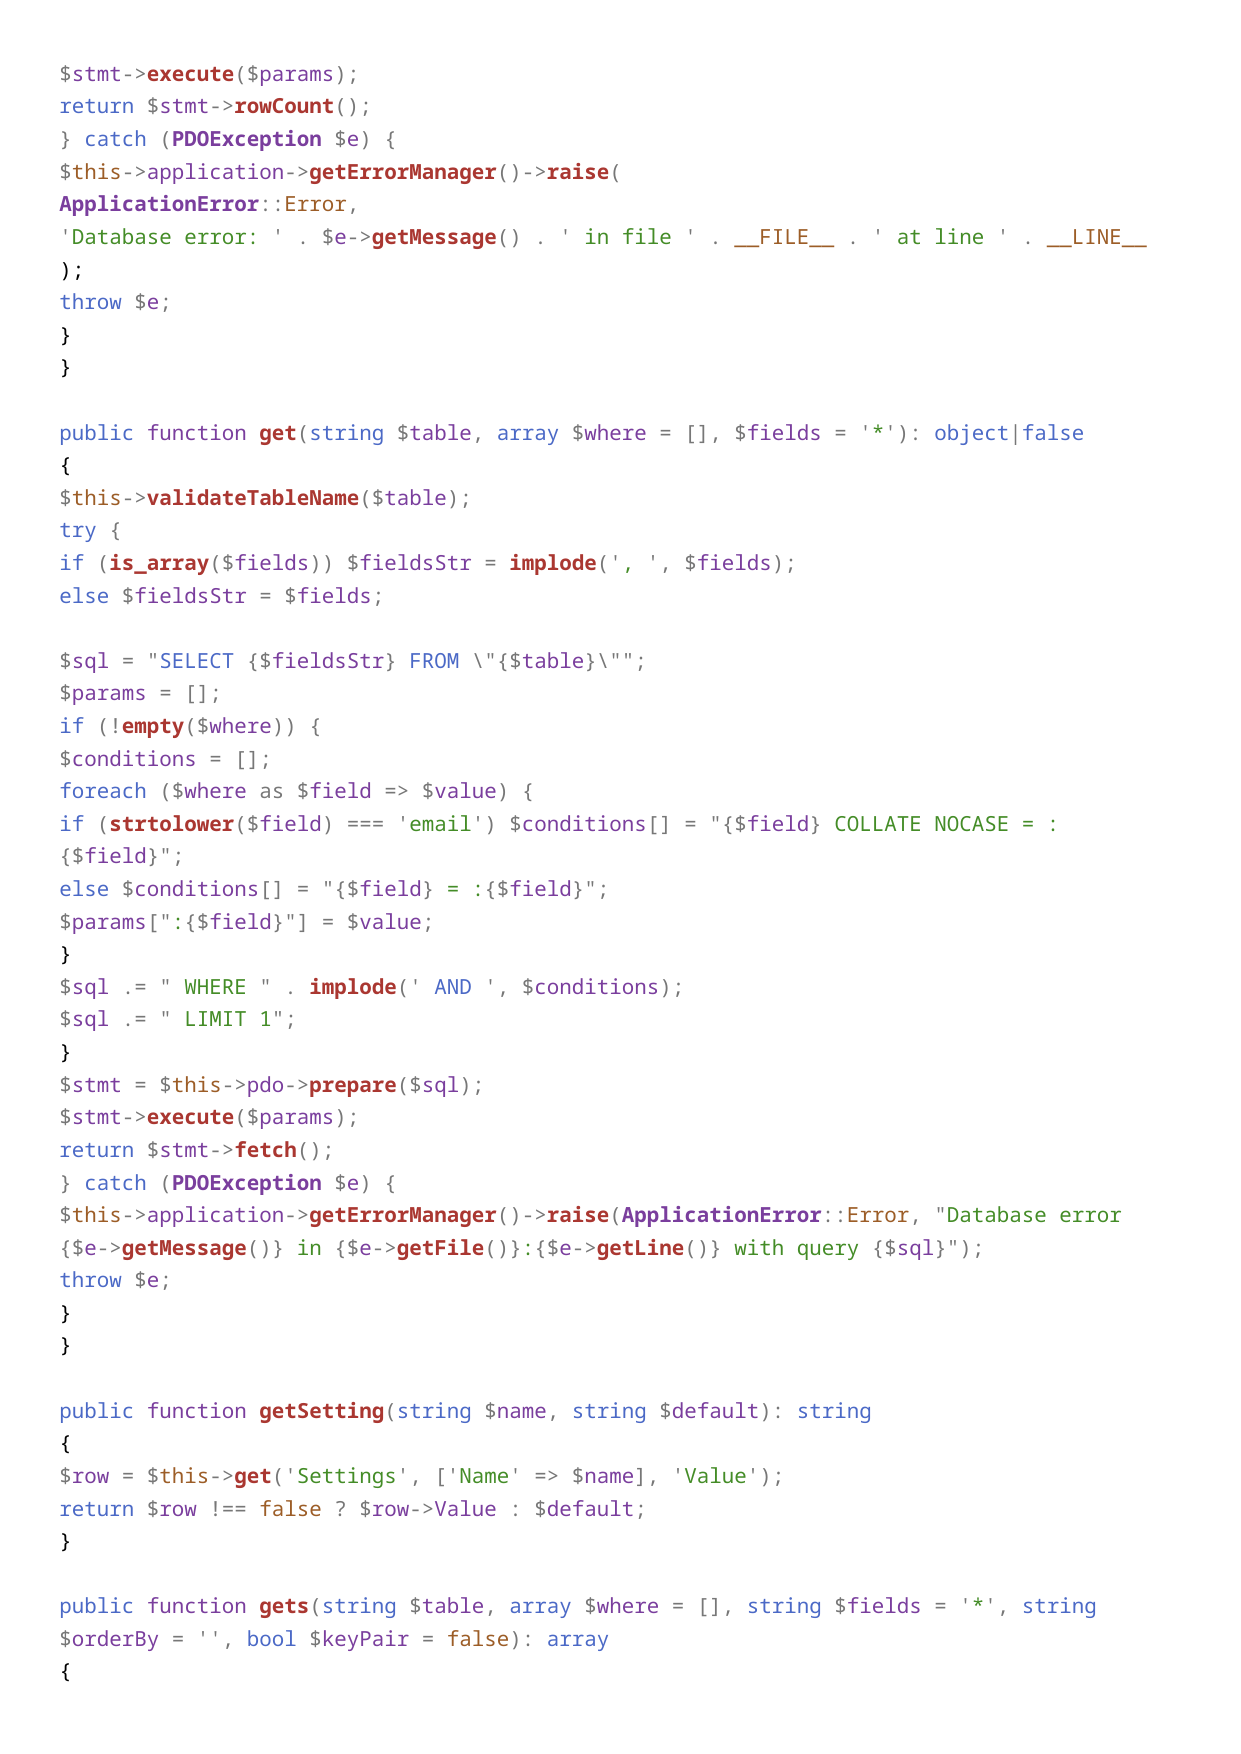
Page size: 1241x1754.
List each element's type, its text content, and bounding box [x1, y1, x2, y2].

text 'Database error: ' . $e->getMessage() . ' in file ' . __FILE__ . ' at line ' . __LINE__ [59, 222, 1181, 251]
text $this->validateTableName($table); [59, 483, 1181, 511]
text try { [59, 516, 1181, 544]
text { [59, 1428, 1181, 1457]
text } [59, 1037, 1181, 1066]
text public function get(string $table, array $where = [], $fields = '*'): object|false [59, 418, 1181, 446]
text if (is_array($fields)) $fieldsStr = implode(', ', $fields); [59, 548, 1181, 577]
text if (!empty($where)) { [59, 711, 1181, 739]
text } [59, 320, 1181, 348]
text throw $e; [59, 287, 1181, 316]
text } [59, 1526, 1181, 1555]
text return $stmt->rowCount(); [59, 92, 1181, 120]
text { [59, 1657, 1181, 1685]
text ApplicationError::Error, [59, 189, 1181, 218]
text } [59, 939, 1181, 968]
text $sql = "SELECT {$fieldsStr} FROM \"{$table}\""; [59, 646, 1181, 674]
text public function getSetting(string $name, string $default): string [59, 1396, 1181, 1424]
text } [59, 1298, 1181, 1326]
text $conditions = []; [59, 744, 1181, 772]
text } [59, 352, 1181, 381]
text throw $e; [59, 1265, 1181, 1294]
text if (strtolower($field) === 'email') $conditions[] = "{$field} COLLATE NOCASE = :{$field}"; [59, 809, 1181, 870]
text $params[":{$field}"] = $value; [59, 907, 1181, 935]
text { [59, 450, 1181, 479]
text $this->application->getErrorManager()->raise( [59, 157, 1181, 185]
text public function gets(string $table, array $where = [], string $fields = '*', string $orderBy = '', bool $keyPair = false): array [59, 1591, 1181, 1652]
text $sql .= " LIMIT 1"; [59, 1004, 1181, 1033]
text $stmt = $this->pdo->prepare($sql); [59, 1070, 1181, 1098]
text } catch (PDOException $e) { [59, 124, 1181, 153]
text return $row !== false ? $row->Value : $default; [59, 1494, 1181, 1522]
text foreach ($where as $field => $value) { [59, 776, 1181, 805]
text return $stmt->fetch(); [59, 1135, 1181, 1163]
text $sql .= " WHERE " . implode(' AND ', $conditions); [59, 972, 1181, 1000]
text $row = $this->get('Settings', ['Name' => $name], 'Value'); [59, 1461, 1181, 1489]
text $params = []; [59, 678, 1181, 707]
text } [59, 1331, 1181, 1359]
text else $fieldsStr = $fields; [59, 581, 1181, 609]
text } catch (PDOException $e) { [59, 1168, 1181, 1196]
text ); [59, 255, 1181, 283]
text $stmt->execute($params); [59, 1102, 1181, 1131]
text $this->application->getErrorManager()->raise(ApplicationError::Error, "Database error {$e->getMessage()} in {$e->getFile()}:{$e->getLine()} with query {$sql}"); [59, 1200, 1181, 1261]
text $stmt->execute($params); [59, 59, 1181, 87]
text else $conditions[] = "{$field} = :{$field}"; [59, 874, 1181, 903]
